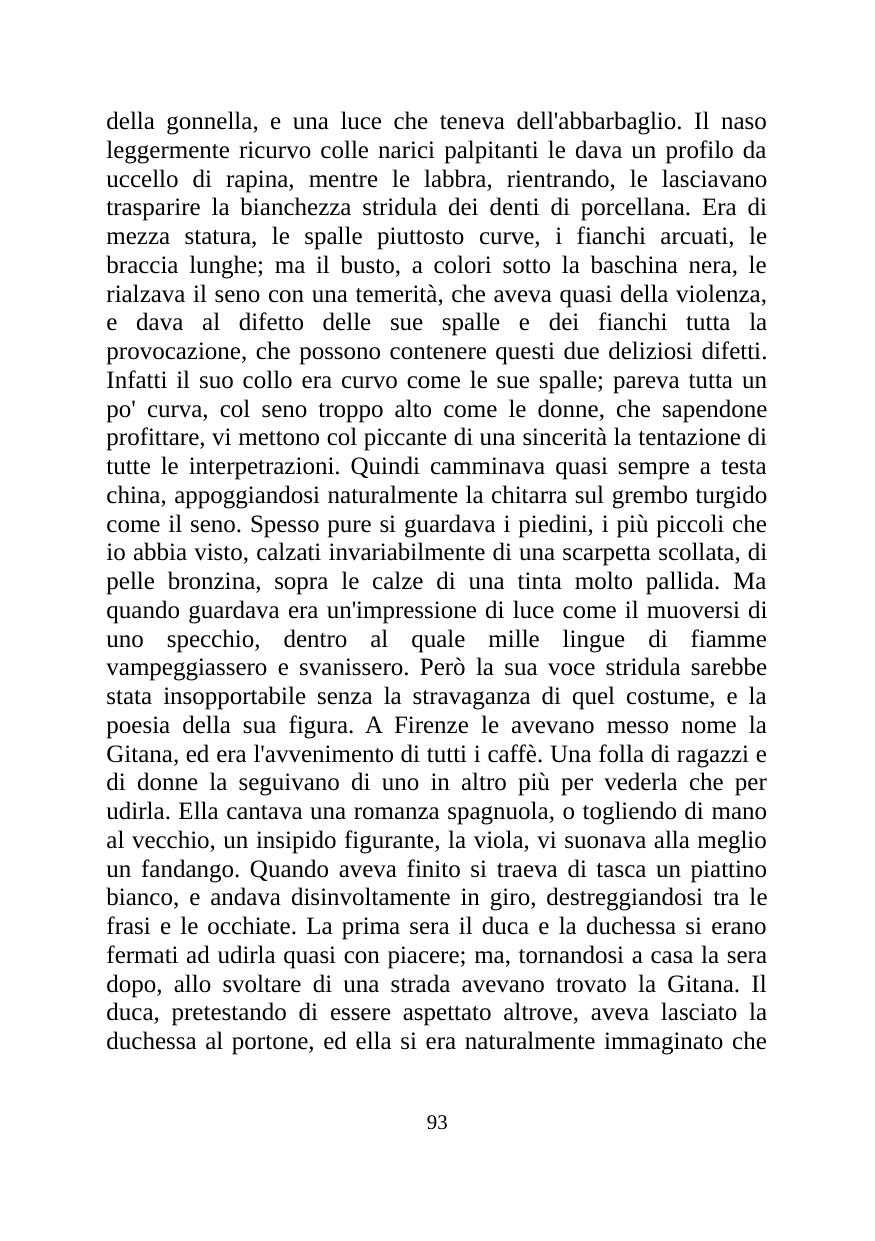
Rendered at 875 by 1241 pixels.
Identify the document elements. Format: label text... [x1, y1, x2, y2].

text della gonnella, e una luce che teneva dell'abbarbaglio. Il naso leggermente ricurvo colle narici palpitanti le dava un profilo da uccello di rapina, mentre le labbra, rientrando, le lasciavano trasparire la bianchezza stridula dei denti di porcellana. Era di mezza statura, le spalle piuttosto curve, i fianchi arcuati, le braccia lunghe; ma il busto, a colori sotto la baschina nera, le rialzava il seno con una temerità, che aveva quasi della violenza, e dava al difetto delle sue spalle e dei fianchi tutta la provocazione, che possono contenere questi due deliziosi difetti. Infatti il suo collo era curvo come le sue spalle; pareva tutta un po' curva, col seno troppo alto come le donne, che sapendone profittare, vi mettono col piccante di una sincerità la tentazione di tutte le interpetrazioni. Quindi camminava quasi sempre a testa china, appoggiandosi naturalmente la chitarra sul grembo turgido come il seno. Spesso pure si guardava i piedini, i più piccoli che io abbia visto, calzati invariabilmente di una scarpetta scollata, di pelle bronzina, sopra le calze di una tinta molto pallida. Ma quando guardava era un'impressione di luce come il muoversi di uno specchio, dentro al quale mille lingue di fiamme vampeggiassero e svanissero. Però la sua voce stridula sarebbe stata insopportabile senza la stravaganza di quel costume, e la poesia della sua figura. A Firenze le avevano messo nome la Gitana, ed era l'avvenimento di tutti i caffè. Una folla di ragazzi e di donne la seguivano di uno in altro più per vederla che per udirla. Ella cantava una romanza spagnuola, o togliendo di mano al vecchio, un insipido figurante, la viola, vi suonava alla meglio un fandango. Quando aveva finito si traeva di tasca un piattino bianco, e andava disinvoltamente in giro, destreggiandosi tra le frasi e le occhiate. La prima sera il duca e la duchessa si erano fermati ad udirla quasi con piacere; ma, tornandosi a casa la sera dopo, allo svoltare di una strada avevano trovato la Gitana. Il duca, pretestando di essere aspettato altrove, aveva lasciato la duchessa al portone, ed ella si era naturalmente immaginato che [106, 106, 768, 1055]
